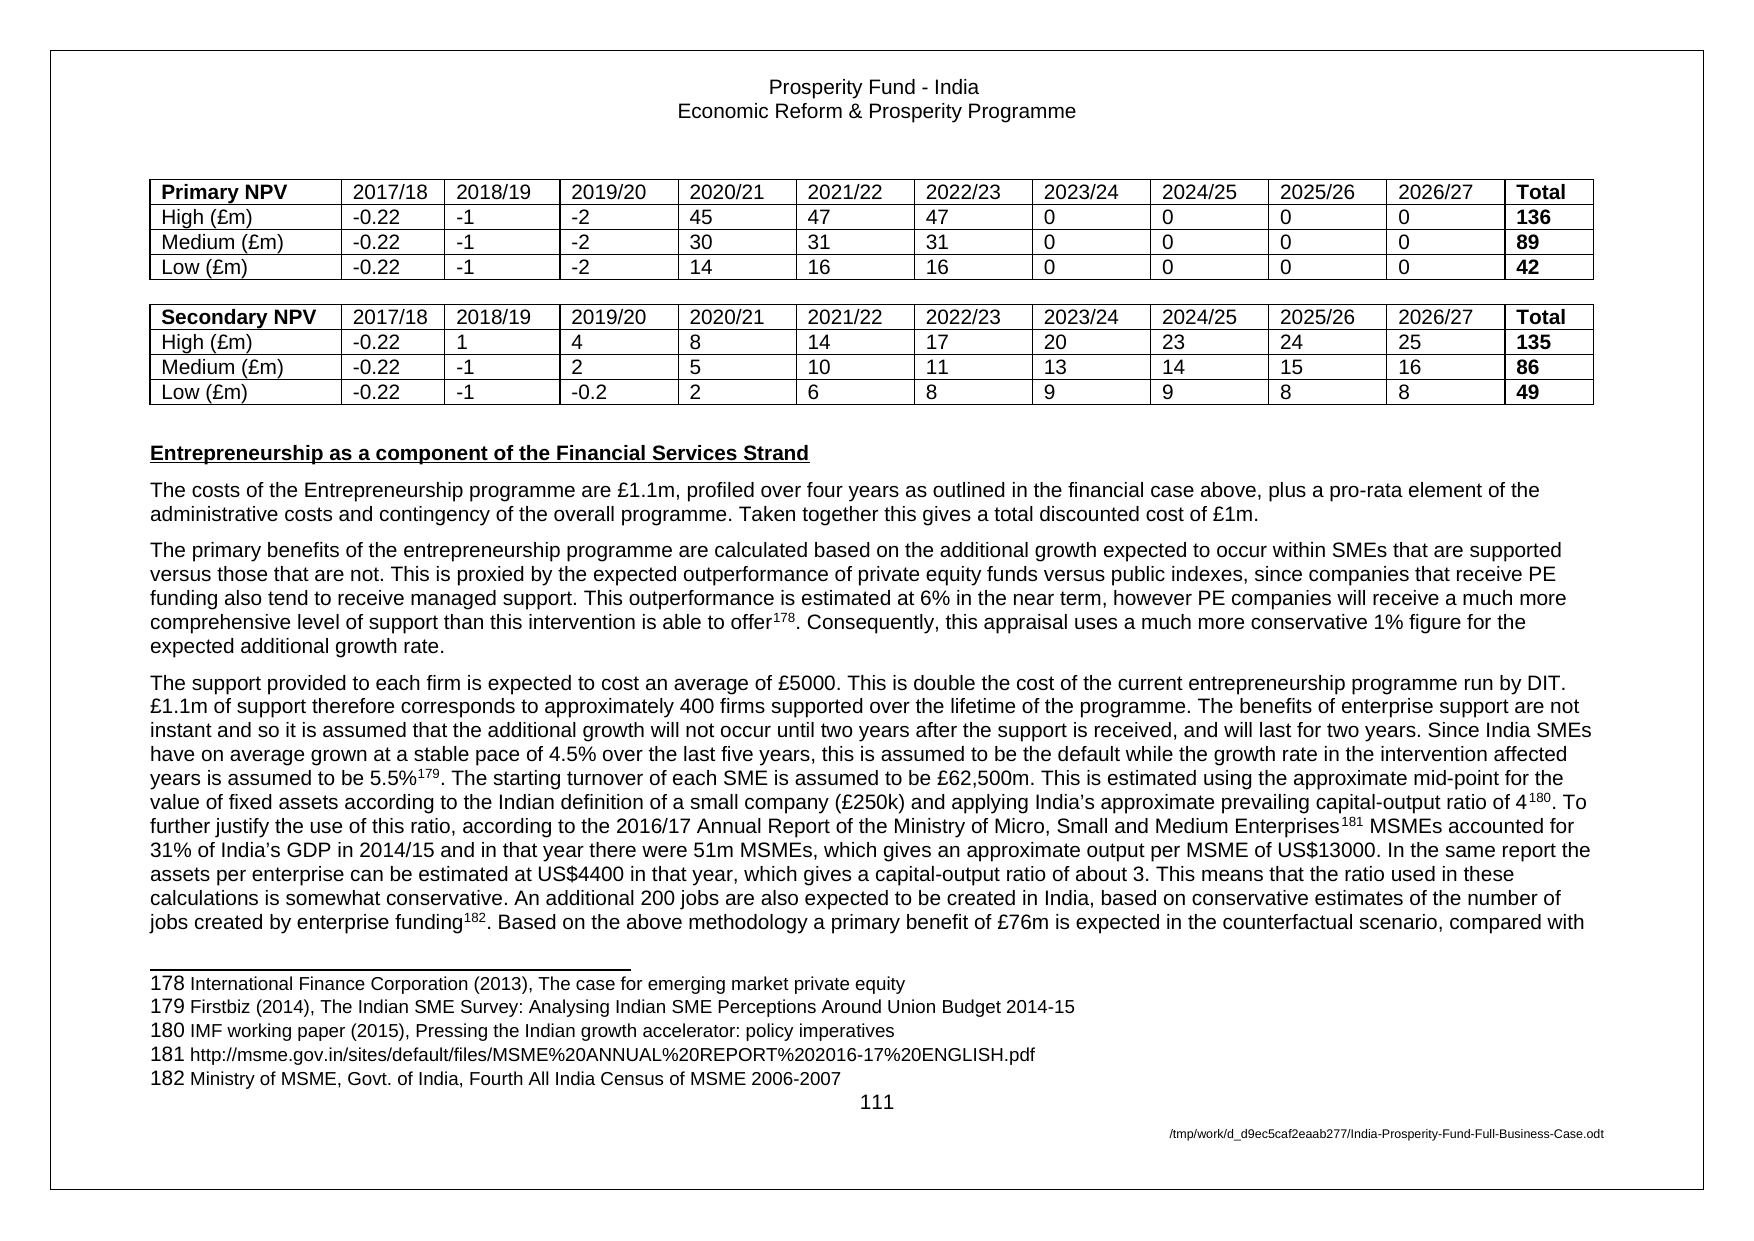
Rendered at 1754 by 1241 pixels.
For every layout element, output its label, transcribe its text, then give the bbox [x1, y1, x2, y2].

table_cell -2 [561, 205, 678, 229]
table_cell -0.22 [342, 205, 444, 229]
table_cell 4 [561, 330, 678, 354]
table_cell 2019/20 [561, 305, 678, 329]
table_cell 25 [1387, 330, 1504, 354]
table_cell 14 [679, 255, 796, 279]
table_header 2022/23 [915, 180, 1032, 204]
table_cell [560, 280, 678, 304]
table_cell -0.22 [342, 355, 444, 379]
table_cell 0 [1269, 205, 1386, 229]
table_header 2018/19 [445, 180, 559, 204]
table_cell -0.22 [342, 230, 444, 254]
table_cell Medium (£m) [151, 230, 341, 254]
table_cell 30 [679, 230, 796, 254]
table_cell 2024/25 [1151, 305, 1268, 329]
table_cell 0 [1151, 230, 1268, 254]
table_header 2024/25 [1151, 180, 1268, 204]
table_cell 6 [797, 380, 914, 404]
table_header 2019/20 [561, 180, 678, 204]
text The primary benefits of the entrepreneurship programme are calculated based on the additional growth expected to occur within SMEs that are supported versus those that are not. This is proxied by the expected outperformance of private equity funds versus public indexes, since companies that receive PE funding also tend to receive managed support. This outperformance is estimated at 6% in the near term, however PE companies will receive a much more comprehensive level of support than this intervention is able to offer. Consequently, this appraisal uses a much more conservative 1% figure for the expected additional growth rate. [150, 538, 1604, 658]
table_cell 11 [915, 355, 1032, 379]
table_cell High (£m) [151, 205, 341, 229]
table_cell 16 [797, 255, 914, 279]
table_cell 0 [1387, 255, 1504, 279]
table_cell Secondary NPV [151, 305, 341, 329]
text Ministry of MSME, Govt. of India, Fourth All India Census of MSME 2006-2007 [150, 1066, 1604, 1090]
table_cell 0 [1387, 205, 1504, 229]
table_cell -0.22 [342, 330, 444, 354]
table_cell 9 [1033, 380, 1150, 404]
table_cell 31 [915, 230, 1032, 254]
table_cell 135 [1506, 330, 1593, 354]
table_cell 2020/21 [679, 305, 796, 329]
table_cell 8 [1269, 380, 1386, 404]
table_cell 42 [1506, 255, 1593, 279]
table_cell [1151, 280, 1269, 304]
text The support provided to each firm is expected to cost an average of £5000. This is double the cost of the current entrepreneurship programme run by DIT. £1.1m of support therefore corresponds to approximately 400 firms supported over the lifetime of the programme. The benefits of enterprise support are not instant and so it is assumed that the additional growth will not occur until two years after the support is received, and will last for two years. Since India SMEs have on average grown at a stable pace of 4.5% over the last five years, this is assumed to be the default while the growth rate in the intervention affected years is assumed to be 5.5%. The starting turnover of each SME is assumed to be £62,500m. This is estimated using the approximate mid-point for the value of fixed assets according to the Indian definition of a small company (£250k) and applying India’s approximate prevailing capital-output ratio of 4. To further justify the use of this ratio, according to the 2016/17 Annual Report of the Ministry of Micro, Small and Medium Enterprises MSMEs accounted for 31% of India’s GDP in 2014/15 and in that year there were 51m MSMEs, which gives an approximate output per MSME of US$13000. In the same report the assets per enterprise can be estimated at US$4400 in that year, which gives a capital-output ratio of about 3. This means that the ratio used in these calculations is somewhat conservative. An additional 200 jobs are also expected to be created in India, based on conservative estimates of the number of jobs created by enterprise funding. Based on the above methodology a primary benefit of £76m is expected in the counterfactual scenario, compared with [150, 670, 1604, 934]
table_cell 10 [797, 355, 914, 379]
table_cell 13 [1033, 355, 1150, 379]
text http://msme.gov.in/sites/default/files/MSME%20ANNUAL%20REPORT%202016-17%20ENGLISH.pdf [150, 1042, 1604, 1066]
table_cell Low (£m) [151, 255, 341, 279]
table_cell [1505, 280, 1593, 304]
table_cell 0 [1387, 230, 1504, 254]
table_cell 20 [1033, 330, 1150, 354]
table_cell 0 [1151, 255, 1268, 279]
table_cell 8 [1387, 380, 1504, 404]
table_cell 1 [445, 330, 559, 354]
table_cell 49 [1506, 380, 1593, 404]
table_cell [341, 280, 445, 304]
table_cell 136 [1506, 205, 1593, 229]
table_cell [914, 280, 1032, 304]
table_cell Total [1506, 305, 1593, 329]
table_cell 2022/23 [915, 305, 1032, 329]
table_cell 14 [1151, 355, 1268, 379]
table_cell [1269, 280, 1387, 304]
table_cell 31 [797, 230, 914, 254]
table_cell 2021/22 [797, 305, 914, 329]
table_cell 2 [679, 380, 796, 404]
table_cell [796, 280, 914, 304]
table_cell 9 [1151, 380, 1268, 404]
table_header Total [1506, 180, 1593, 204]
table_cell -0.22 [342, 255, 444, 279]
table_cell 5 [679, 355, 796, 379]
text IMF working paper (2015), Pressing the Indian growth accelerator: policy imperatives [150, 1018, 1604, 1042]
table_cell [1033, 280, 1151, 304]
text International Finance Corporation (2013), The case for emerging market private equity [150, 970, 1604, 994]
text Firstbiz (2014), The Indian SME Survey: Analysing Indian SME Perceptions Around Union Budget 2014-15 [150, 994, 1604, 1018]
table_cell -1 [445, 255, 559, 279]
table_cell 17 [915, 330, 1032, 354]
table_cell High (£m) [151, 330, 341, 354]
table_cell 2 [561, 355, 678, 379]
table_cell -1 [445, 205, 559, 229]
table_cell -0.2 [561, 380, 678, 404]
table_cell 16 [1387, 355, 1504, 379]
table_cell -1 [445, 355, 559, 379]
table_cell 2017/18 [342, 305, 444, 329]
table_cell 0 [1033, 230, 1150, 254]
table_cell 2026/27 [1387, 305, 1504, 329]
table_cell 0 [1033, 255, 1150, 279]
table_cell -1 [445, 230, 559, 254]
table_cell [150, 280, 341, 304]
table_cell 86 [1506, 355, 1593, 379]
table_cell [445, 280, 560, 304]
table_cell -1 [445, 380, 559, 404]
table_header Primary NPV [151, 180, 341, 204]
table_cell 16 [915, 255, 1032, 279]
table_cell 15 [1269, 355, 1386, 379]
table_cell 2018/19 [445, 305, 559, 329]
table_cell 0 [1269, 230, 1386, 254]
table_header 2021/22 [797, 180, 914, 204]
table_cell -2 [561, 255, 678, 279]
table_header 2025/26 [1269, 180, 1386, 204]
table_cell Medium (£m) [151, 355, 341, 379]
table_header 2020/21 [679, 180, 796, 204]
table_cell 8 [915, 380, 1032, 404]
text The costs of the Entrepreneurship programme are £1.1m, profiled over four years as outlined in the financial case above, plus a pro-rata element of the administrative costs and contingency of the overall programme. Taken together this gives a total discounted cost of £1m. [150, 478, 1604, 526]
table_cell 2023/24 [1033, 305, 1150, 329]
table_cell 8 [679, 330, 796, 354]
table_cell 0 [1151, 205, 1268, 229]
table_cell Low (£m) [151, 380, 341, 404]
table_cell -2 [561, 230, 678, 254]
table_cell [678, 280, 796, 304]
table_cell 24 [1269, 330, 1386, 354]
table_cell [1387, 280, 1505, 304]
table_cell 0 [1033, 205, 1150, 229]
table_header 2023/24 [1033, 180, 1150, 204]
table_header 2026/27 [1387, 180, 1504, 204]
table_cell 2025/26 [1269, 305, 1386, 329]
table_cell 14 [797, 330, 914, 354]
table_cell 0 [1269, 255, 1386, 279]
text Entrepreneurship as a component of the Financial Services Strand [150, 441, 1604, 465]
table_header 2017/18 [342, 180, 444, 204]
table_cell 89 [1506, 230, 1593, 254]
table_cell 23 [1151, 330, 1268, 354]
table_cell 45 [679, 205, 796, 229]
table_cell -0.22 [342, 380, 444, 404]
table_cell 47 [915, 205, 1032, 229]
table_cell 47 [797, 205, 914, 229]
